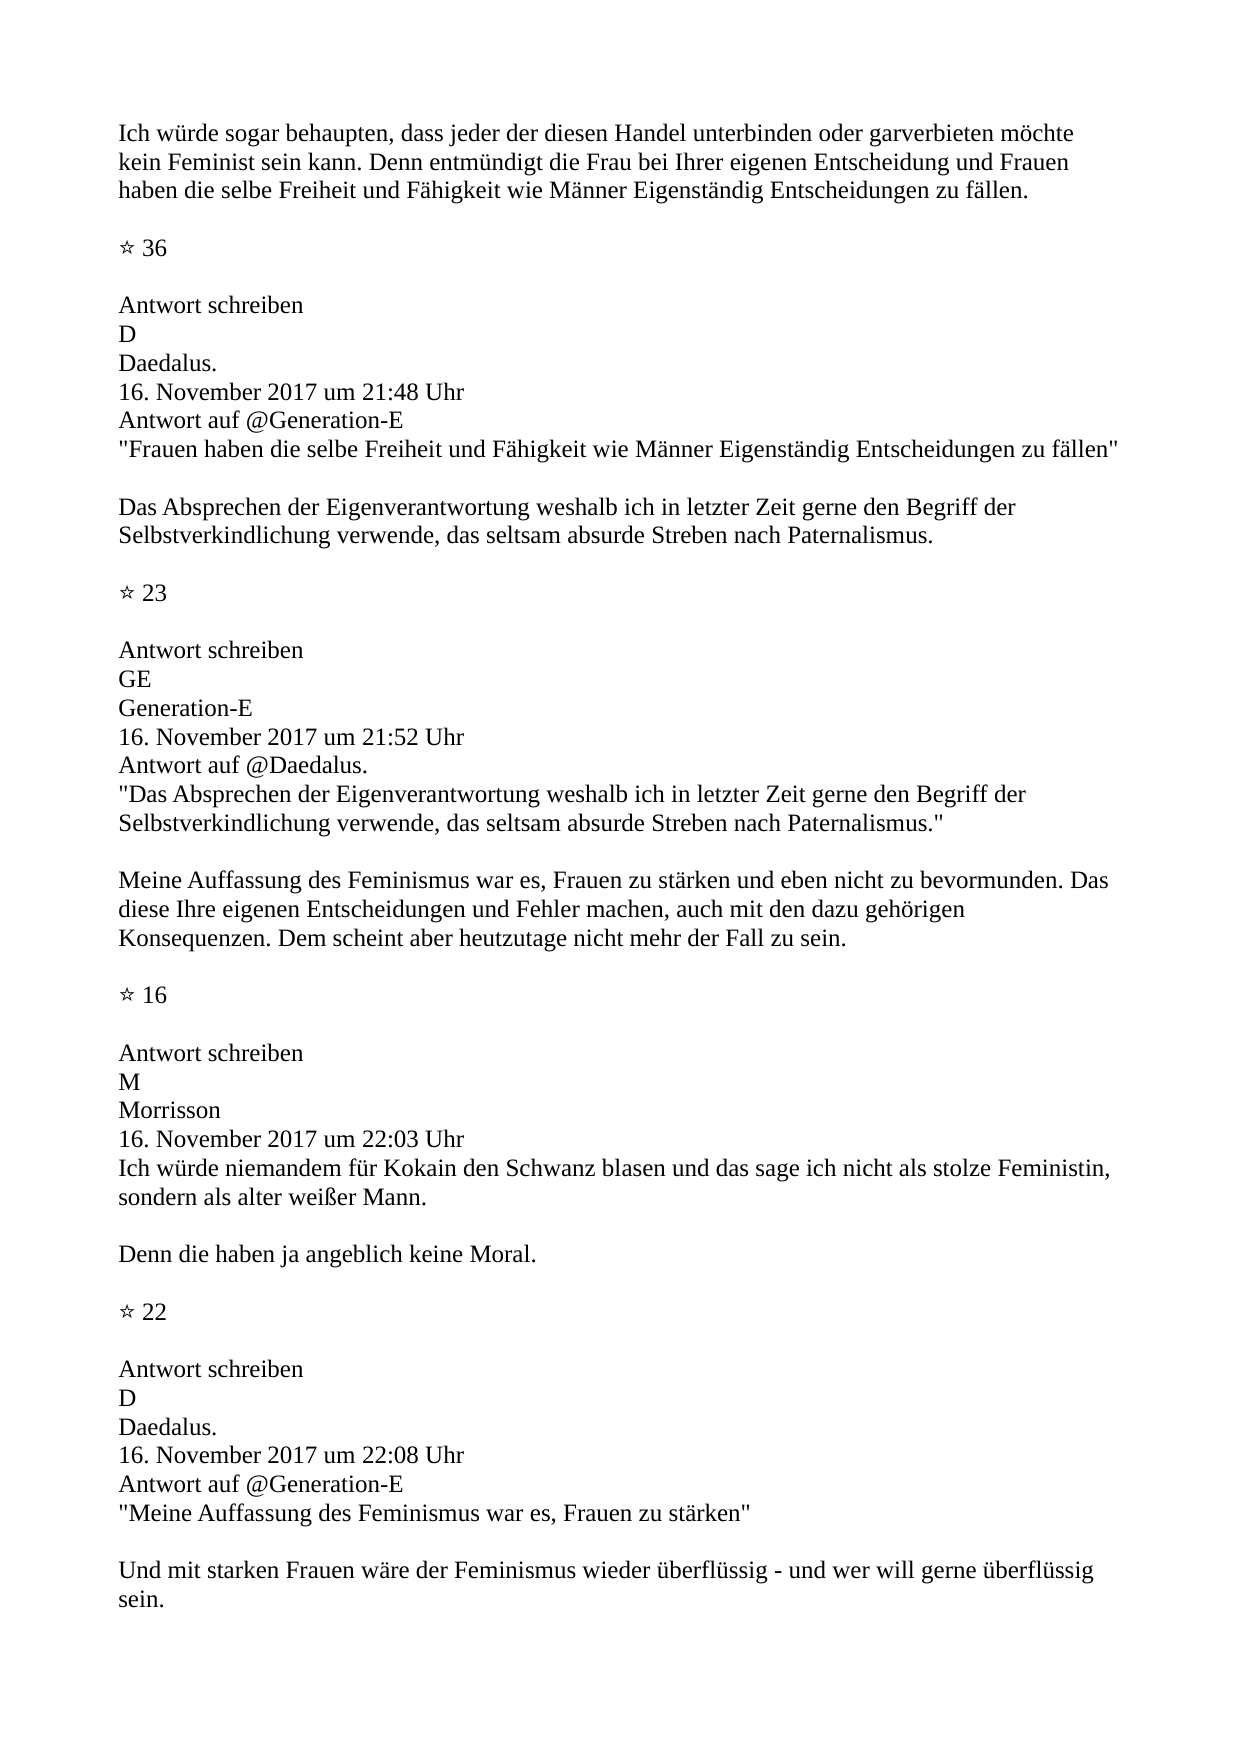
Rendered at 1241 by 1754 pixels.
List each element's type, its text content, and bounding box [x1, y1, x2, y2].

text Generation-E [118, 693, 1122, 722]
text Antwort auf @Generation-E [118, 1469, 1122, 1498]
text 16. November 2017 um 21:48 Uhr [118, 377, 1122, 406]
text Daedalus. [118, 1412, 1122, 1441]
text "Frauen haben die selbe Freiheit und Fähigkeit wie Männer Eigenständig Entscheidungen zu fällen" [118, 434, 1122, 463]
text ⭐️ 16 [118, 981, 1122, 1009]
text Antwort auf @Daedalus. [118, 751, 1122, 779]
text "Meine Auffassung des Feminismus war es, Frauen zu stärken" [118, 1498, 1122, 1527]
text ⭐️ 36 [118, 233, 1122, 262]
text Antwort schreiben [118, 1354, 1122, 1383]
text 16. November 2017 um 22:03 Uhr [118, 1124, 1122, 1153]
text Daedalus. [118, 348, 1122, 377]
text Antwort auf @Generation-E [118, 406, 1122, 434]
text D [118, 319, 1122, 348]
text 16. November 2017 um 22:08 Uhr [118, 1441, 1122, 1469]
text Morrisson [118, 1096, 1122, 1124]
text "Das Absprechen der Eigenverantwortung weshalb ich in letzter Zeit gerne den Begriff der Selbstverkindlichung verwende, das seltsam absurde Streben nach Paternalismus." [118, 779, 1122, 837]
text GE [118, 664, 1122, 693]
text Ich würde sogar behaupten, dass jeder der diesen Handel unterbinden oder garverbieten möchte kein Feminist sein kann. Denn entmündigt die Frau bei Ihrer eigenen Entscheidung und Frauen haben die selbe Freiheit und Fähigkeit wie Männer Eigenständig Entscheidungen zu fällen. [118, 118, 1122, 204]
text Antwort schreiben [118, 291, 1122, 319]
text M [118, 1067, 1122, 1096]
text Das Absprechen der Eigenverantwortung weshalb ich in letzter Zeit gerne den Begriff der Selbstverkindlichung verwende, das seltsam absurde Streben nach Paternalismus. [118, 492, 1122, 549]
text Und mit starken Frauen wäre der Feminismus wieder überflüssig - und wer will gerne überflüssig sein. [118, 1556, 1122, 1613]
text Antwort schreiben [118, 636, 1122, 664]
text 16. November 2017 um 21:52 Uhr [118, 722, 1122, 751]
text Ich würde niemandem für Kokain den Schwanz blasen und das sage ich nicht als stolze Feministin, sondern als alter weißer Mann. [118, 1153, 1122, 1211]
text Antwort schreiben [118, 1038, 1122, 1067]
text D [118, 1383, 1122, 1412]
text ⭐️ 22 [118, 1297, 1122, 1326]
text ⭐️ 23 [118, 578, 1122, 607]
text Meine Auffassung des Feminismus war es, Frauen zu stärken und eben nicht zu bevormunden. Das diese Ihre eigenen Entscheidungen und Fehler machen, auch mit den dazu gehörigen Konsequenzen. Dem scheint aber heutzutage nicht mehr der Fall zu sein. [118, 866, 1122, 952]
text Denn die haben ja angeblich keine Moral. [118, 1239, 1122, 1268]
